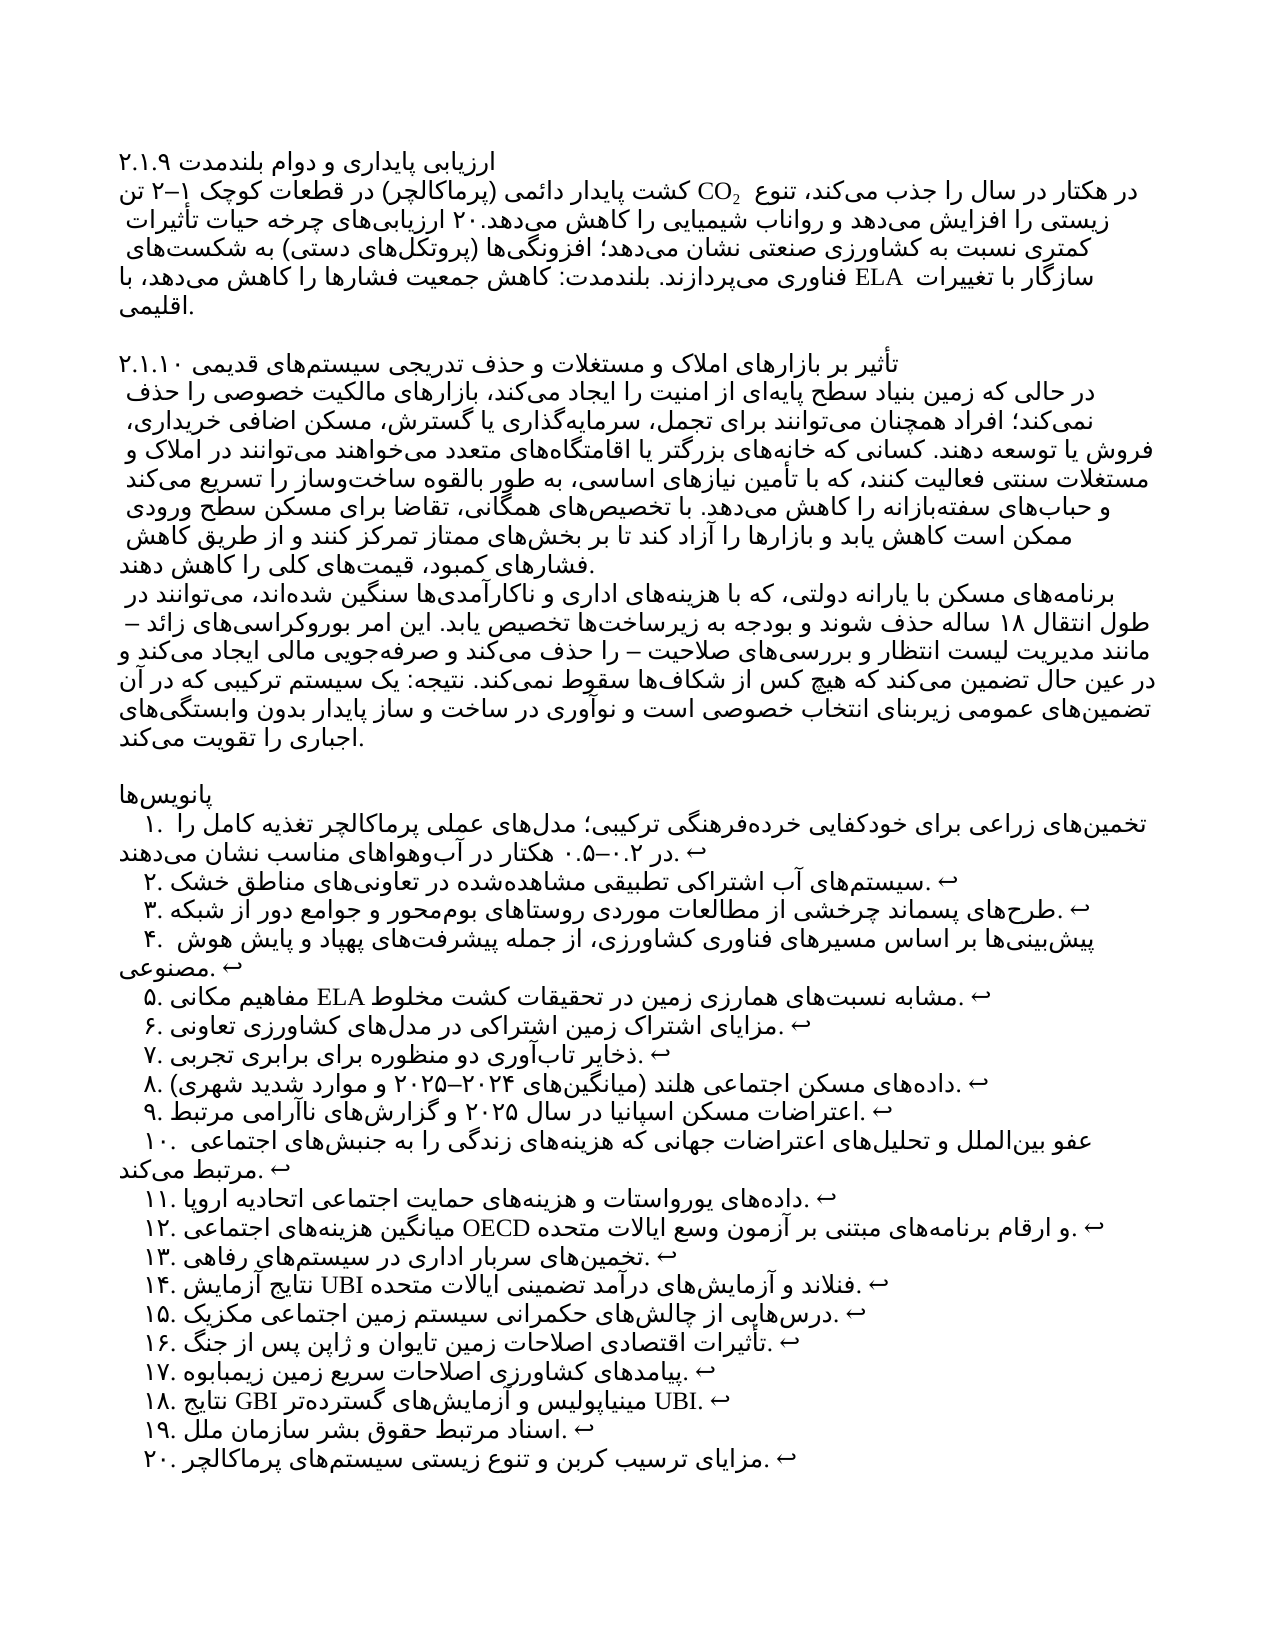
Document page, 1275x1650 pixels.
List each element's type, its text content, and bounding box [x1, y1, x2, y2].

text ۸. داده‌های مسکن اجتماعی هلند (میانگین‌های ۲۰۲۴–۲۰۲۵ و موارد شدید شهری). ↩ [118, 1068, 1157, 1097]
text پانویس‌ها [118, 780, 1157, 809]
text ۱۲. میانگین هزینه‌های اجتماعی OECD و ارقام برنامه‌های مبتنی بر آزمون وسع ایالات متحده. ↩ [118, 1213, 1157, 1242]
text در حالی که زمین بنیاد سطح پایه‌ای از امنیت را ایجاد می‌کند، بازارهای مالکیت خصوصی را حذف نمی‌کند؛ افراد همچنان می‌توانند برای تجمل، سرمایه‌گذاری یا گسترش، مسکن اضافی خریداری، فروش یا توسعه دهند. کسانی که خانه‌های بزرگتر یا اقامتگاه‌های متعدد می‌خواهند می‌توانند در املاک و مستغلات سنتی فعالیت کنند، که با تأمین نیازهای اساسی، به طور بالقوه ساخت‌وساز را تسریع می‌کند و حباب‌های سفته‌بازانه را کاهش می‌دهد. با تخصیص‌های همگانی، تقاضا برای مسکن سطح ورودی ممکن است کاهش یابد و بازارها را آزاد کند تا بر بخش‌های ممتاز تمرکز کنند و از طریق کاهش فشارهای کمبود، قیمت‌های کلی را کاهش دهند. [118, 377, 1157, 579]
text ۲۰. مزایای ترسیب کربن و تنوع زیستی سیستم‌های پرماکالچر. ↩ [118, 1444, 1157, 1472]
text ۹. اعتراضات مسکن اسپانیا در سال ۲۰۲۵ و گزارش‌های ناآرامی مرتبط. ↩ [118, 1097, 1157, 1126]
text ۵. مفاهیم مکانی ELA مشابه نسبت‌های همارزی زمین در تحقیقات کشت مخلوط. ↩ [118, 982, 1157, 1011]
text ۱۹. اسناد مرتبط حقوق بشر سازمان ملل. ↩ [118, 1415, 1157, 1444]
text ۶. مزایای اشتراک زمین اشتراکی در مدل‌های کشاورزی تعاونی. ↩ [118, 1011, 1157, 1040]
text ۱۶. تأثیرات اقتصادی اصلاحات زمین تایوان و ژاپن پس از جنگ. ↩ [118, 1328, 1157, 1357]
text ۲.۱.۹ ارزیابی پایداری و دوام بلندمدت [118, 147, 1157, 176]
text کشت پایدار دائمی (پرماکالچر) در قطعات کوچک ۱–۲ تن CO₂ در هکتار در سال را جذب می‌کند، تنوع زیستی را افزایش می‌دهد و رواناب شیمیایی را کاهش می‌دهد.۲۰ ارزیابی‌های چرخه حیات تأثیرات کمتری نسبت به کشاورزی صنعتی نشان می‌دهد؛ افزونگی‌ها (پروتکل‌های دستی) به شکست‌های فناوری می‌پردازند. بلندمدت: کاهش جمعیت فشارها را کاهش می‌دهد، با ELA سازگار با تغییرات اقلیمی. [118, 176, 1157, 320]
text ۳. طرح‌های پسماند چرخشی از مطالعات موردی روستاهای بوم‌محور و جوامع دور از شبکه. ↩ [118, 895, 1157, 924]
text ۴. پیش‌بینی‌ها بر اساس مسیرهای فناوری کشاورزی، از جمله پیشرفت‌های پهپاد و پایش هوش مصنوعی. ↩ [118, 924, 1157, 982]
text ۱۳. تخمین‌های سربار اداری در سیستم‌های رفاهی. ↩ [118, 1242, 1157, 1271]
text ۲. سیستم‌های آب اشتراکی تطبیقی مشاهده‌شده در تعاونی‌های مناطق خشک. ↩ [118, 867, 1157, 895]
text ۱۴. نتایج آزمایش UBI فنلاند و آزمایش‌های درآمد تضمینی ایالات متحده. ↩ [118, 1271, 1157, 1299]
text ۱۵. درس‌هایی از چالش‌های حکمرانی سیستم زمین اجتماعی مکزیک. ↩ [118, 1299, 1157, 1328]
text ۱۰. عفو بین‌الملل و تحلیل‌های اعتراضات جهانی که هزینه‌های زندگی را به جنبش‌های اجتماعی مرتبط می‌کند. ↩ [118, 1126, 1157, 1184]
text برنامه‌های مسکن با یارانه دولتی، که با هزینه‌های اداری و ناکارآمدی‌ها سنگین شده‌اند، می‌توانند در طول انتقال ۱۸ ساله حذف شوند و بودجه به زیرساخت‌ها تخصیص یابد. این امر بوروکراسی‌های زائد – مانند مدیریت لیست انتظار و بررسی‌های صلاحیت – را حذف می‌کند و صرفه‌جویی مالی ایجاد می‌کند و در عین حال تضمین می‌کند که هیچ کس از شکاف‌ها سقوط نمی‌کند. نتیجه: یک سیستم ترکیبی که در آن تضمین‌های عمومی زیربنای انتخاب خصوصی است و نوآوری در ساخت و ساز پایدار بدون وابستگی‌های اجباری را تقویت می‌کند. [118, 579, 1157, 751]
text ۲.۱.۱۰ تأثیر بر بازارهای املاک و مستغلات و حذف تدریجی سیستم‌های قدیمی [118, 348, 1157, 377]
text ۷. ذخایر تاب‌آوری دو منظوره برای برابری تجربی. ↩ [118, 1040, 1157, 1068]
text ۱. تخمین‌های زراعی برای خودکفایی خرده‌فرهنگی ترکیبی؛ مدل‌های عملی پرماکالچر تغذیه کامل را در ۰.۲–۰.۵ هکتار در آب‌وهواهای مناسب نشان می‌دهند. ↩ [118, 809, 1157, 867]
text ۱۷. پیامدهای کشاورزی اصلاحات سریع زمین زیمبابوه. ↩ [118, 1357, 1157, 1386]
text ۱۸. نتایج GBI مینیاپولیس و آزمایش‌های گسترده‌تر UBI. ↩ [118, 1386, 1157, 1415]
text ۱۱. داده‌های یورواستات و هزینه‌های حمایت اجتماعی اتحادیه اروپا. ↩ [118, 1184, 1157, 1213]
